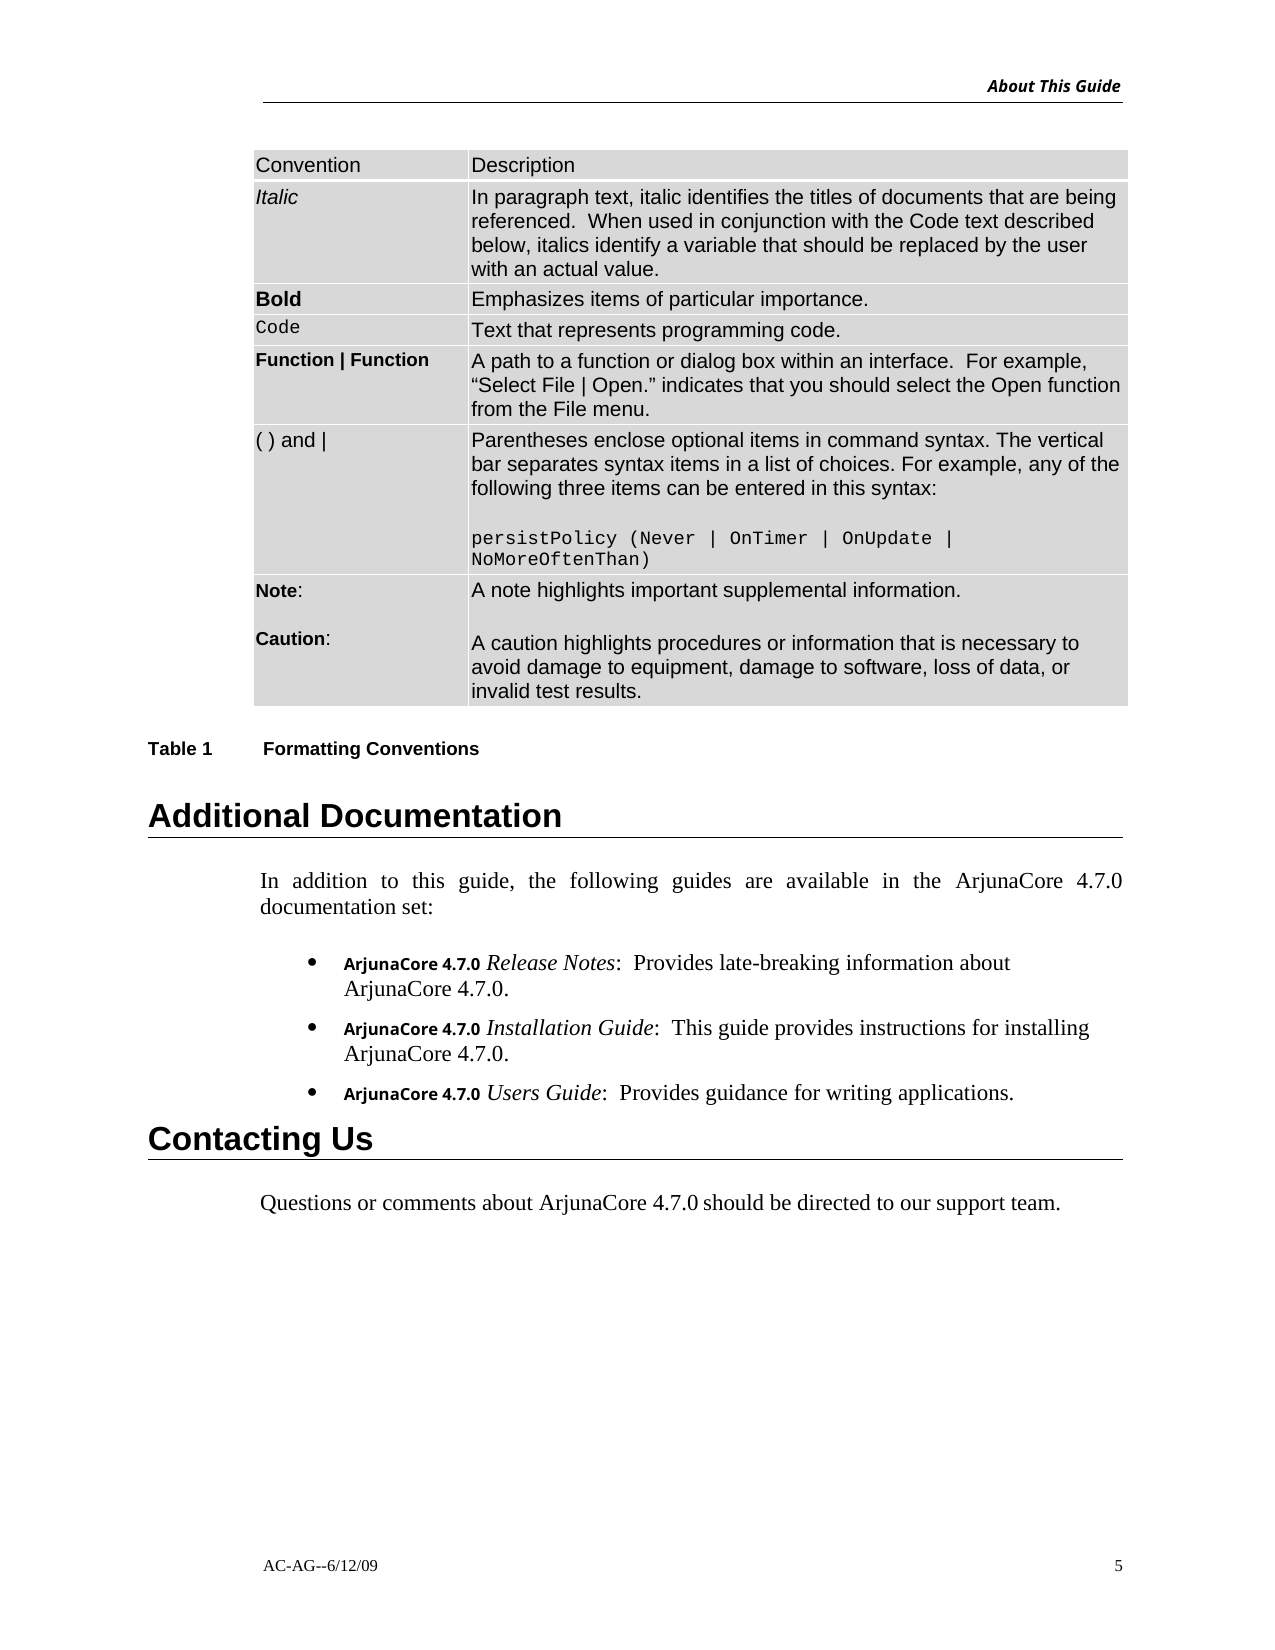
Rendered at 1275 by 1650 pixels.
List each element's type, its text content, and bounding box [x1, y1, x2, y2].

table_header Description [469, 150, 1128, 179]
text In addition to this guide, the following guides are available in the ArjunaCore 4.4.0 documentation set: [260, 867, 1123, 920]
table_cell Text that represents programming code. [469, 315, 1128, 345]
subtitle Additional Documentation [148, 796, 1123, 837]
table_cell In paragraph text, italic identifies the titles of documents that are being referenced. When used in conjunction with the Code text described below, italics identify a variable that should be replaced by the user with an actual value. [469, 182, 1128, 283]
table_cell Function | Function [254, 346, 468, 424]
table_header Convention [254, 150, 468, 179]
text Questions or comments about ArjunaCore 4.4.0 should be directed to our support team. [260, 1189, 1123, 1216]
table_cell A path to a function or dialog box within an interface. For example, “Select File | Open.” indicates that you should select the Open function from the File menu. [469, 346, 1128, 424]
list ArjunaCore 4.4.0 Installation Guide: This guide provides instructions for installing ArjunaCore 4.4.0. [308, 1014, 1123, 1067]
list ArjunaCore 4.4.0 Release Notes: Provides late-breaking information about ArjunaCore 4.4.0. [308, 949, 1123, 1002]
table_cell A note highlights important supplemental information. A caution highlights procedures or information that is necessary to avoid damage to equipment, damage to software, loss of data, or invalid test results. [469, 575, 1128, 706]
table_cell Italic [254, 182, 468, 283]
table_cell ( ) and | [254, 425, 468, 574]
table_cell Bold [254, 284, 468, 314]
table_cell Code [254, 315, 468, 345]
text Table 1 Formatting Conventions [148, 737, 1123, 759]
subtitle Contacting Us [148, 1119, 1123, 1159]
table_cell Parentheses enclose optional items in command syntax. The vertical bar separates syntax items in a list of choices. For example, any of the following three items can be entered in this syntax: persistPolicy (Never | OnTimer | OnUpdate | NoMoreOftenThan) [469, 425, 1128, 574]
table_cell Emphasizes items of particular importance. [469, 284, 1128, 314]
list ArjunaCore 4.4.0 Users Guide: Provides guidance for writing applications. [308, 1079, 1123, 1106]
table_cell Note: Caution: [254, 575, 468, 706]
